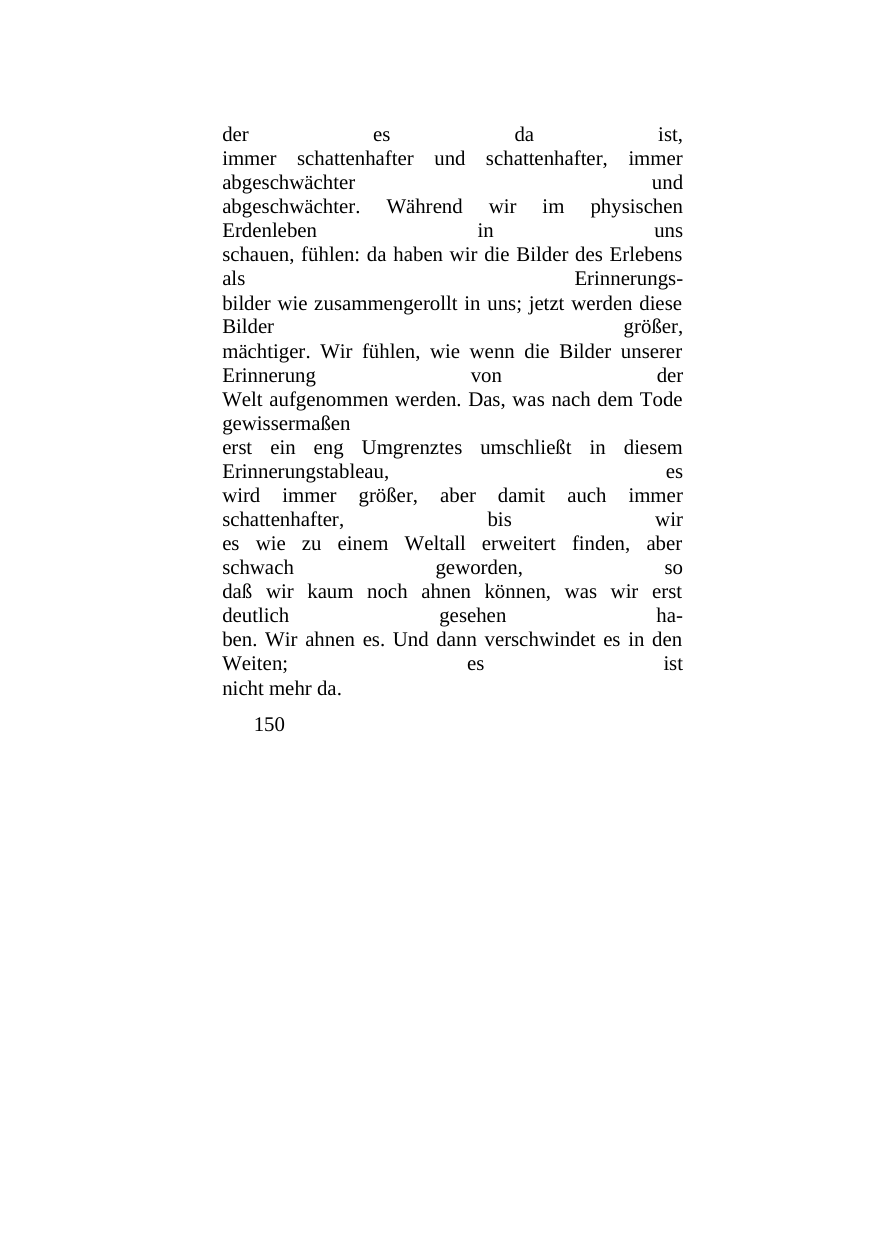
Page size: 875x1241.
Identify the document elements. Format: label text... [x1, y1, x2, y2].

text der es da ist, immer schattenhafter und schattenhafter, immer abgeschwächter und abgeschwächter. Während wir im physischen Erdenleben in uns schauen, fühlen: da haben wir die Bilder des Erlebens als Erinnerungs- bilder wie zusammengerollt in uns; jetzt werden diese Bilder größer, mächtiger. Wir fühlen, wie wenn die Bilder unserer Erinnerung von der Welt aufgenommen werden. Das, was nach dem Tode gewissermaßen erst ein eng Umgrenztes umschließt in diesem Erinnerungstableau, es wird immer größer, aber damit auch immer schattenhafter, bis wir es wie zu einem Weltall erweitert finden, aber schwach geworden, so daß wir kaum noch ahnen können, was wir erst deutlich gesehen ha- ben. Wir ahnen es. Und dann verschwindet es in den Weiten; es ist nicht mehr da. [222, 122, 683, 699]
text 150 [253, 712, 683, 736]
